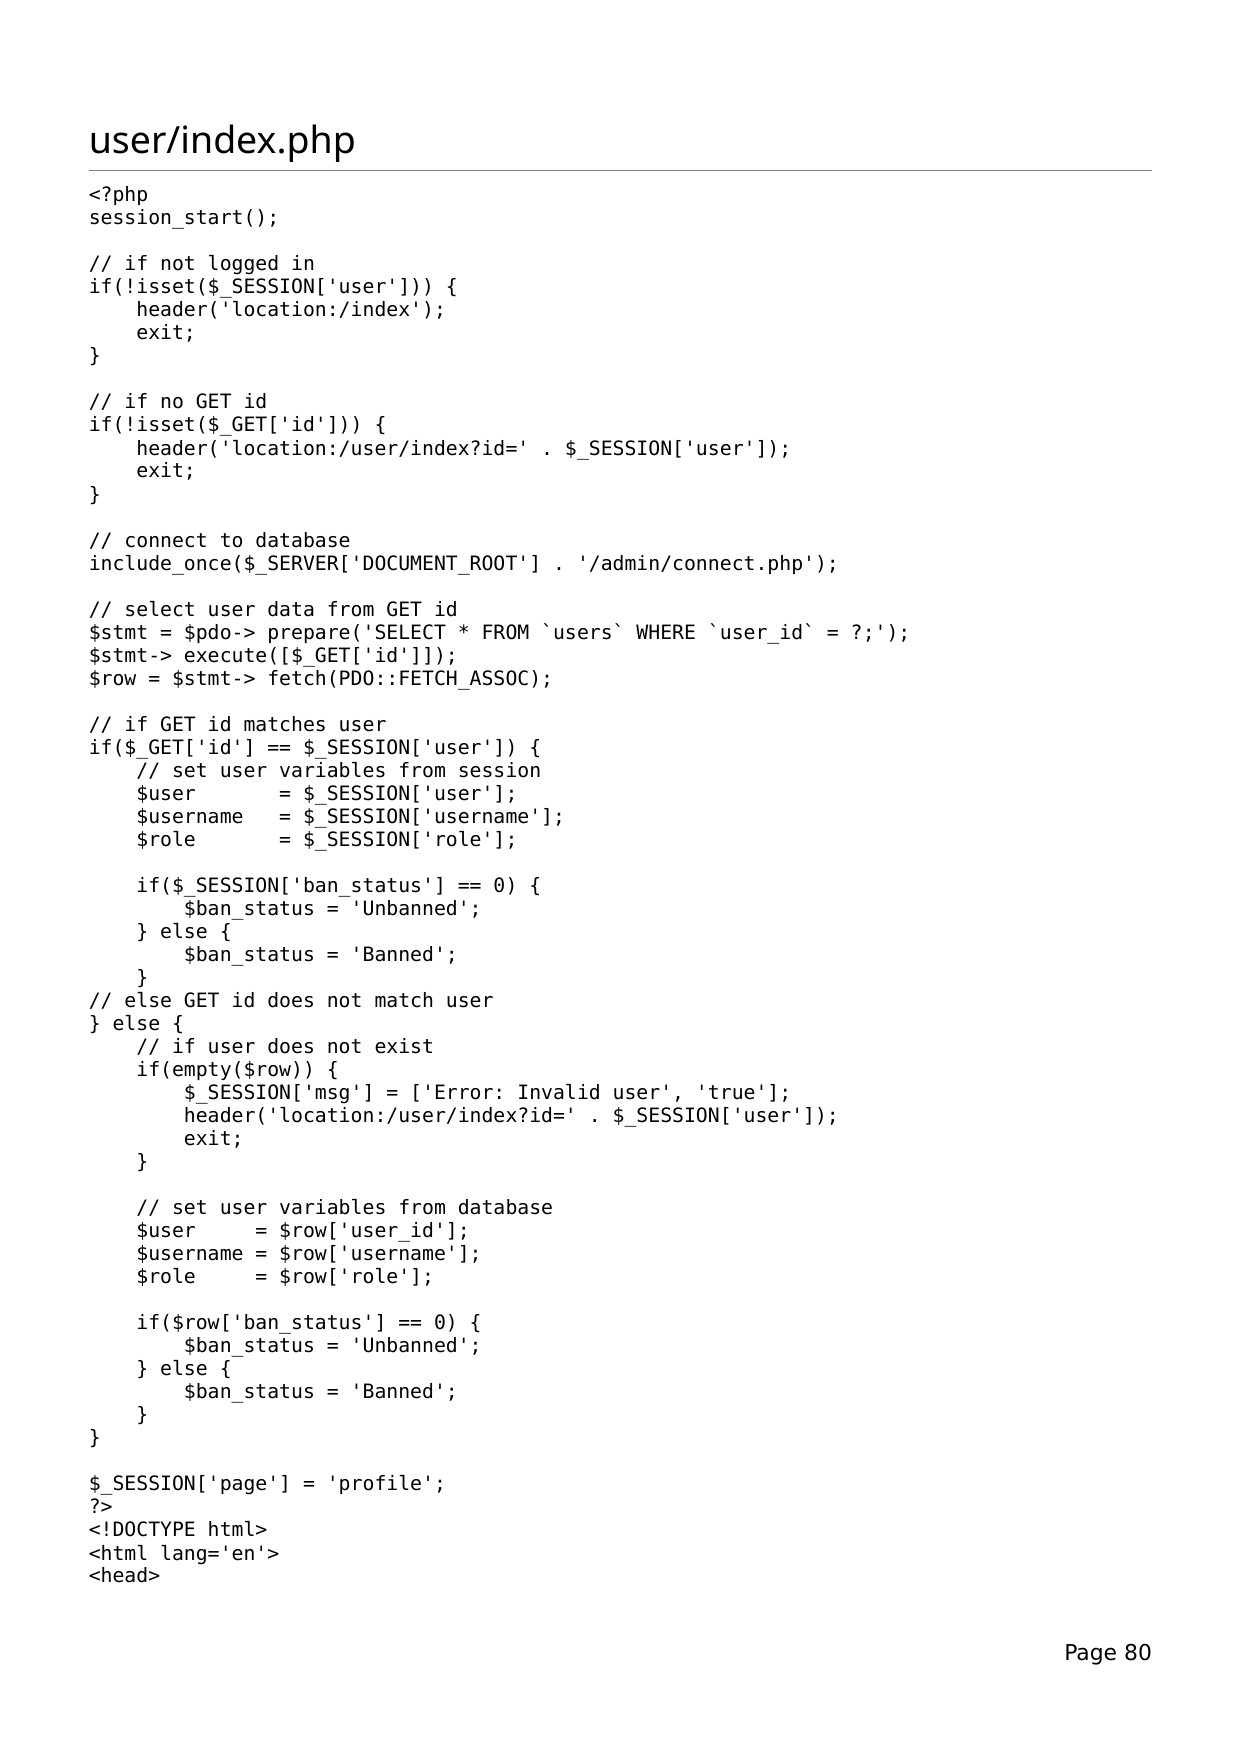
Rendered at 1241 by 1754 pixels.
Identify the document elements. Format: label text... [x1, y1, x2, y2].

text $ban_status = 'Banned'; [88, 943, 1152, 966]
text if($_SESSION['ban_status'] == 0) { [88, 874, 1152, 897]
text // if no GET id [88, 391, 1152, 413]
text header('location:/user/index?id=' . $_SESSION['user']); [88, 437, 1152, 459]
text header('location:/index'); [88, 298, 1152, 321]
text exit; [88, 459, 1152, 483]
text $username = $row['username']; [88, 1242, 1152, 1265]
text $ban_status = 'Unbanned'; [88, 897, 1152, 920]
text } [88, 1403, 1152, 1426]
text $row = $stmt-> fetch(PDO::FETCH_ASSOC); [88, 667, 1152, 690]
text $role = $row['role']; [88, 1265, 1152, 1288]
text // select user data from GET id [88, 598, 1152, 621]
text exit; [88, 321, 1152, 344]
text <head> [88, 1564, 1152, 1588]
text exit; [88, 1127, 1152, 1150]
text } [88, 483, 1152, 506]
text // set user variables from database [88, 1196, 1152, 1219]
text if($row['ban_status'] == 0) { [88, 1311, 1152, 1334]
text } [88, 1150, 1152, 1173]
text <?php [88, 183, 1152, 206]
text if(!isset($_SESSION['user'])) { [88, 275, 1152, 298]
text ?> [88, 1496, 1152, 1518]
text include_once($_SERVER['DOCUMENT_ROOT'] . '/admin/connect.php'); [88, 552, 1152, 575]
text $_SESSION['msg'] = ['Error: Invalid user', 'true']; [88, 1081, 1152, 1104]
text if(!isset($_GET['id'])) { [88, 413, 1152, 437]
text } else { [88, 1357, 1152, 1380]
text $stmt-> execute([$_GET['id']]); [88, 644, 1152, 667]
text // else GET id does not match user [88, 989, 1152, 1012]
text <!DOCTYPE html> [88, 1518, 1152, 1542]
text if($_GET['id'] == $_SESSION['user']) { [88, 736, 1152, 759]
text // if not logged in [88, 252, 1152, 275]
text $_SESSION['page'] = 'profile'; [88, 1472, 1152, 1496]
text } else { [88, 920, 1152, 943]
text $stmt = $pdo-> prepare('SELECT * FROM `users` WHERE `user_id` = ?;'); [88, 621, 1152, 644]
text // connect to database [88, 529, 1152, 552]
text <html lang='en'> [88, 1542, 1152, 1564]
text $username = $_SESSION['username']; [88, 805, 1152, 828]
text header('location:/user/index?id=' . $_SESSION['user']); [88, 1104, 1152, 1127]
text if(empty($row)) { [88, 1058, 1152, 1081]
text $ban_status = 'Banned'; [88, 1380, 1152, 1403]
text } [88, 344, 1152, 367]
text $ban_status = 'Unbanned'; [88, 1334, 1152, 1357]
text // if user does not exist [88, 1035, 1152, 1058]
text // set user variables from session [88, 759, 1152, 782]
subtitle user/index.php [88, 113, 1152, 171]
text $user = $row['user_id']; [88, 1219, 1152, 1242]
text } else { [88, 1012, 1152, 1035]
text } [88, 966, 1152, 989]
text $user = $_SESSION['user']; [88, 782, 1152, 805]
text // if GET id matches user [88, 713, 1152, 736]
text } [88, 1426, 1152, 1449]
text $role = $_SESSION['role']; [88, 828, 1152, 851]
text session_start(); [88, 206, 1152, 229]
